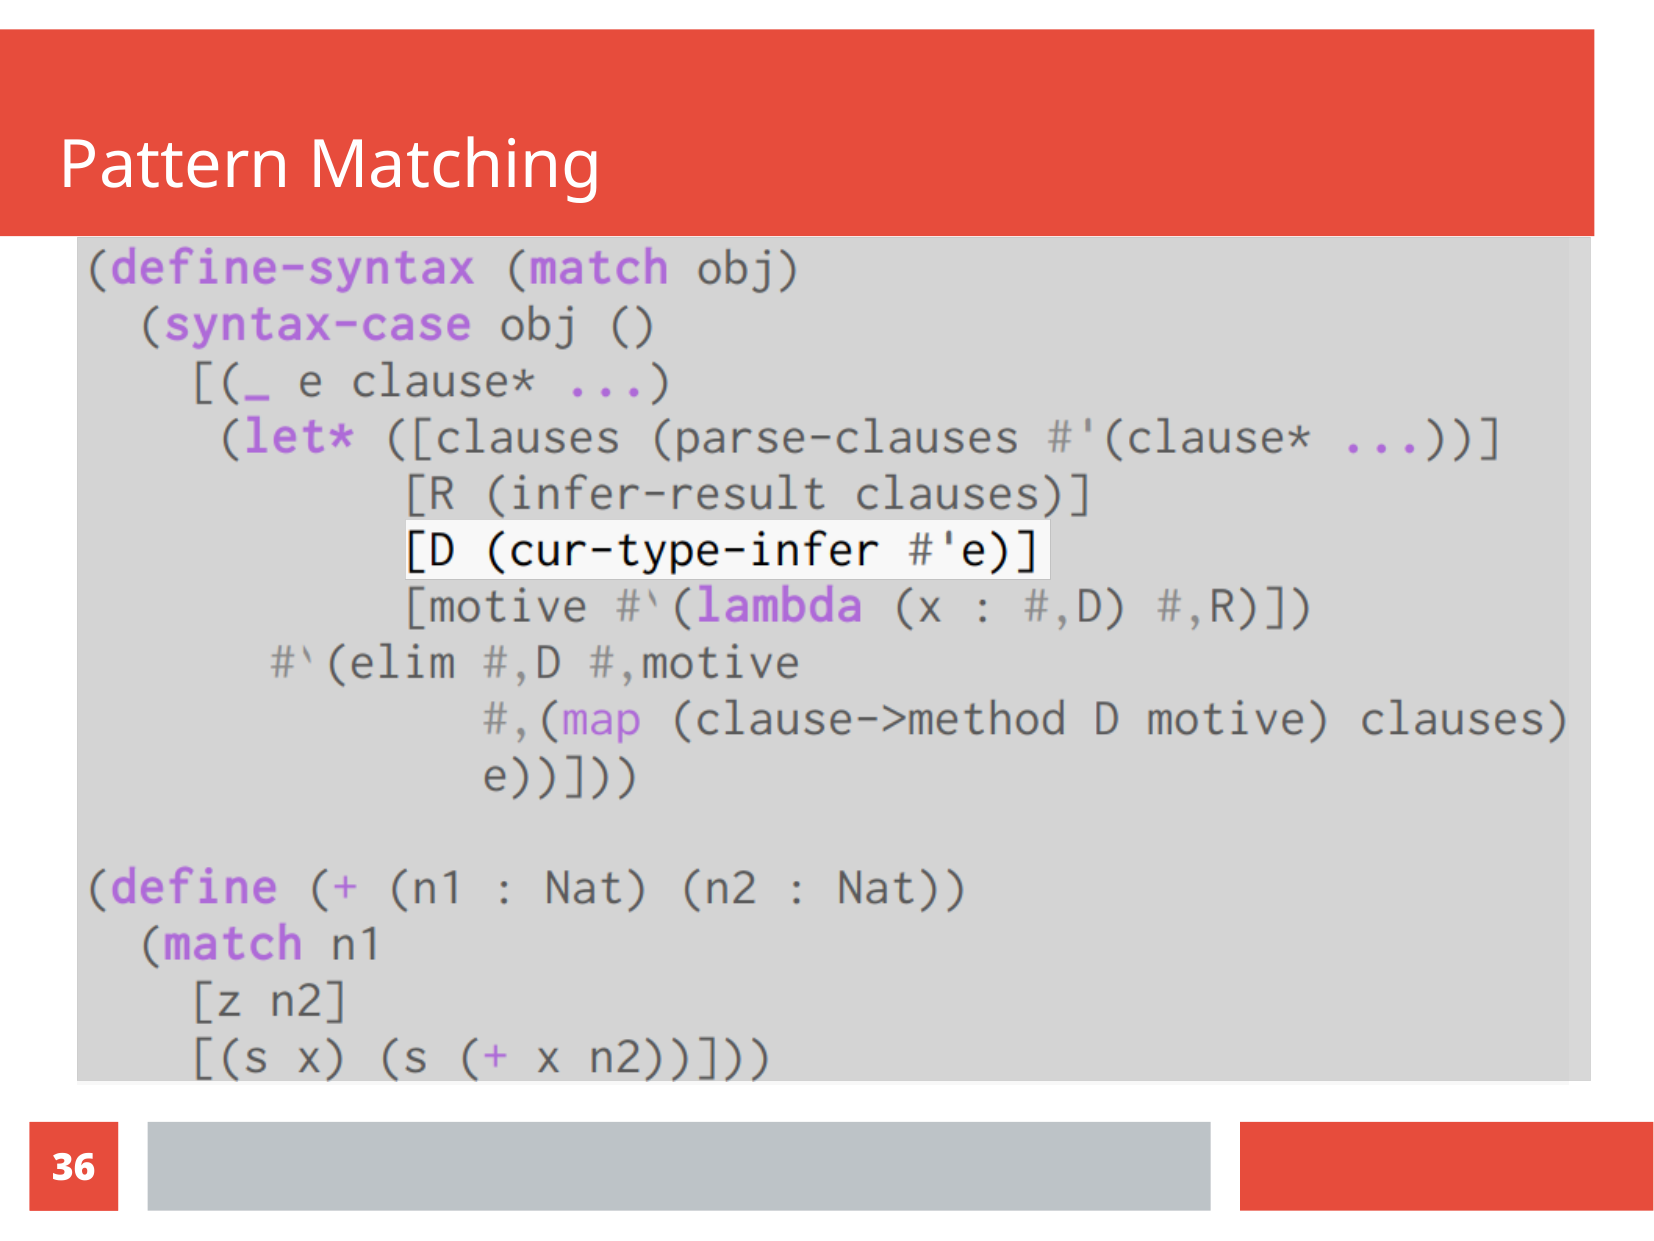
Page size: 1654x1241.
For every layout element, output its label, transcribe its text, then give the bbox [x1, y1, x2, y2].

picture [406, 520, 1050, 579]
picture [77, 1081, 1569, 1085]
title Pattern Matching [59, 59, 1595, 207]
text_box [77, 237, 1591, 1081]
